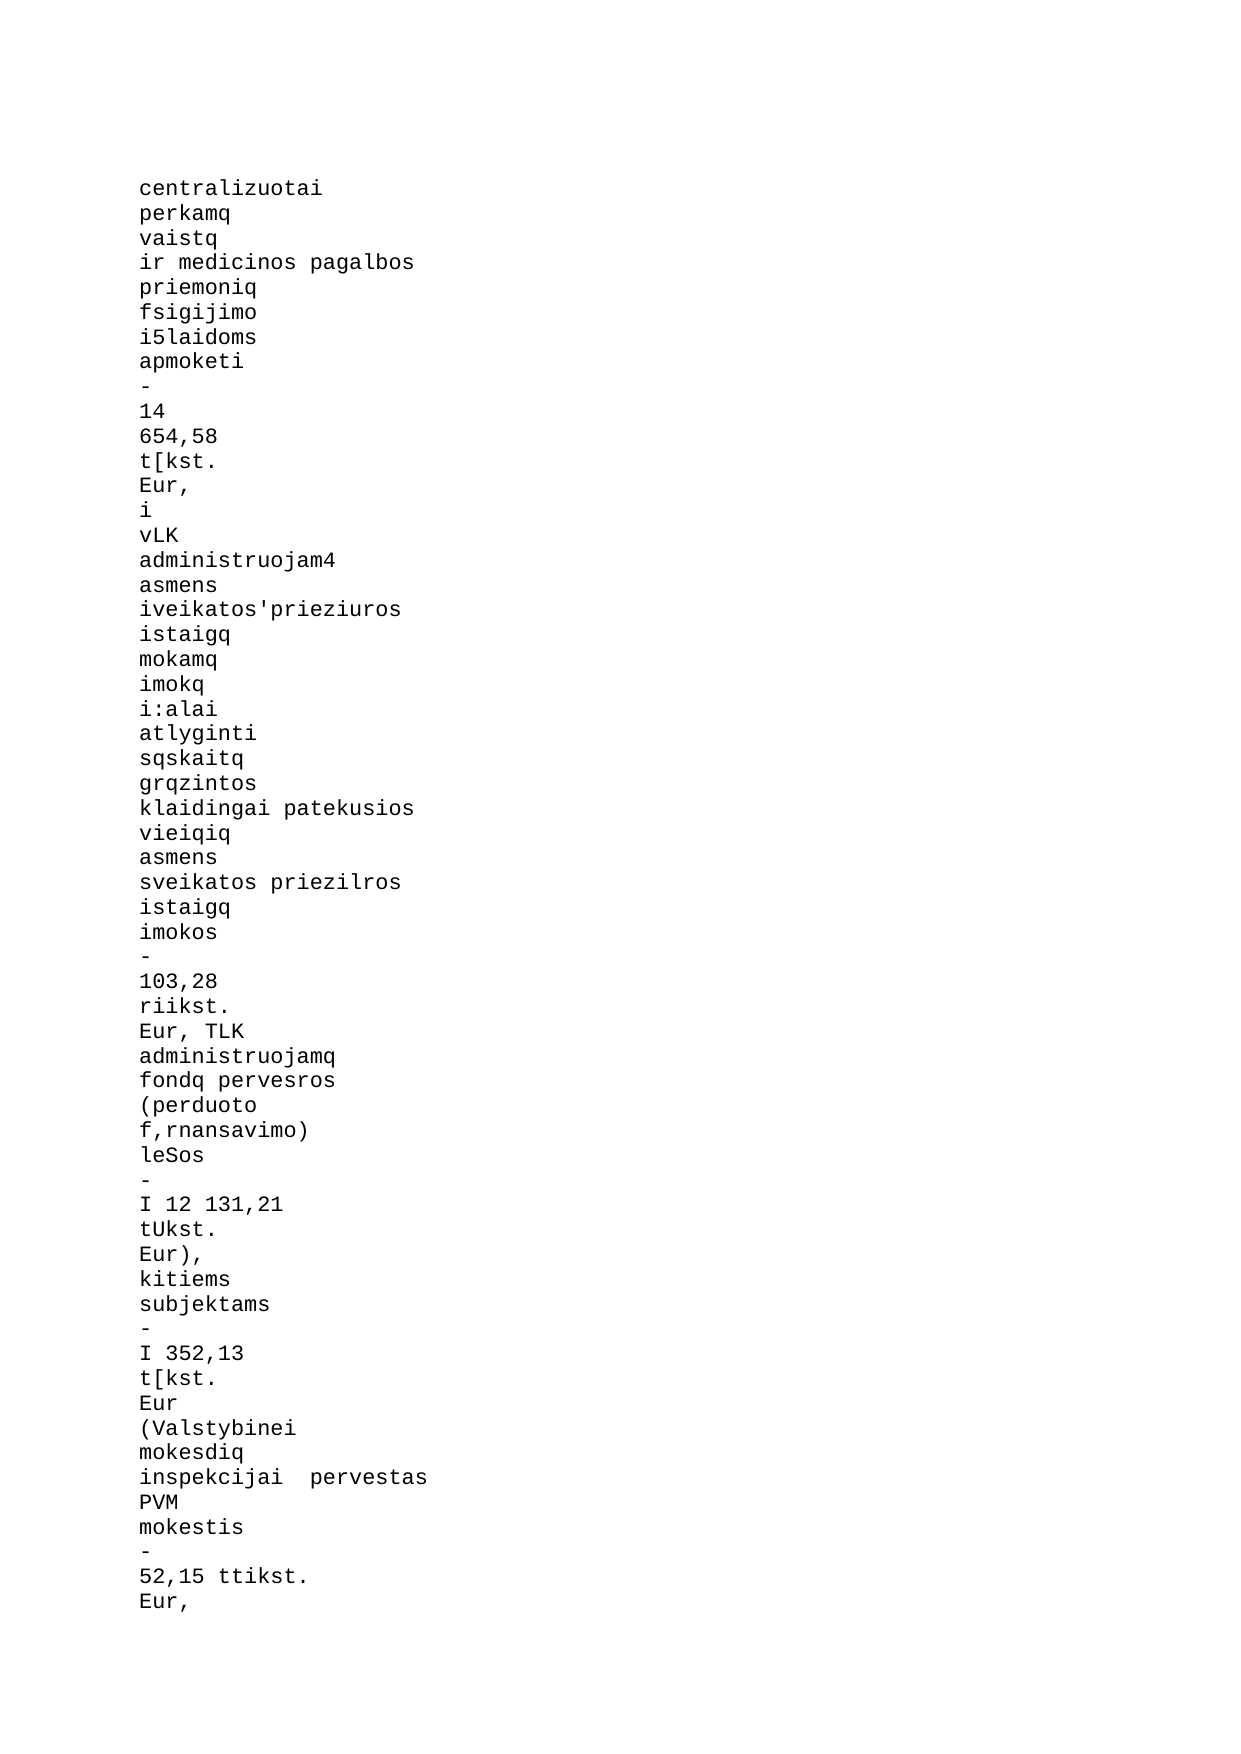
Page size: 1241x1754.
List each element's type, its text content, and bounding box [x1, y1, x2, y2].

text vaistq [139, 227, 1101, 252]
text t[kst. [139, 450, 1101, 475]
text I 352,13 [139, 1342, 1101, 1367]
text grqzintos [139, 772, 1101, 797]
text f,rnansavimo) [139, 1119, 1101, 1144]
text 14 [139, 400, 1101, 425]
text kitiems [139, 1268, 1101, 1293]
text ir medicinos pagalbos [139, 252, 1101, 276]
text 654,58 [139, 425, 1101, 450]
text Eur, [139, 475, 1101, 499]
text istaigq [139, 623, 1101, 648]
text leSos [139, 1144, 1101, 1169]
text (Valstybinei [139, 1417, 1101, 1442]
text sveikatos priezilros [139, 871, 1101, 896]
text priemoniq [139, 276, 1101, 301]
text fsigijimo [139, 301, 1101, 326]
text fondq pervesros [139, 1070, 1101, 1094]
text i:alai [139, 698, 1101, 723]
text perkamq [139, 202, 1101, 227]
text Eur [139, 1392, 1101, 1417]
text Eur), [139, 1243, 1101, 1268]
text 103,28 [139, 971, 1101, 995]
text imokq [139, 673, 1101, 698]
text vieiqiq [139, 822, 1101, 847]
text asmens [139, 847, 1101, 871]
text centralizuotai [139, 177, 1101, 202]
text - [139, 1318, 1101, 1342]
text - [139, 946, 1101, 971]
text iveikatos'prieziuros [139, 599, 1101, 623]
text i [139, 499, 1101, 524]
text apmoketi [139, 351, 1101, 376]
text sqskaitq [139, 747, 1101, 772]
text imokos [139, 921, 1101, 946]
text PVM [139, 1491, 1101, 1516]
text Eur, [139, 1590, 1101, 1615]
text mokamq [139, 648, 1101, 673]
text mokestis [139, 1516, 1101, 1541]
text inspekcijai pervestas [139, 1466, 1101, 1491]
text mokesdiq [139, 1442, 1101, 1466]
text - [139, 376, 1101, 400]
text istaigq [139, 896, 1101, 921]
text riikst. [139, 995, 1101, 1020]
text - [139, 1169, 1101, 1194]
text (perduoto [139, 1094, 1101, 1119]
text administruojamq [139, 1045, 1101, 1070]
text asmens [139, 574, 1101, 599]
text i5laidoms [139, 326, 1101, 351]
text atlyginti [139, 723, 1101, 747]
text subjektams [139, 1293, 1101, 1318]
text - [139, 1541, 1101, 1566]
text tUkst. [139, 1218, 1101, 1243]
text Eur, TLK [139, 1020, 1101, 1045]
text t[kst. [139, 1367, 1101, 1392]
text klaidingai patekusios [139, 797, 1101, 822]
text vLK [139, 524, 1101, 549]
text 52,15 ttikst. [139, 1566, 1101, 1590]
text administruojam4 [139, 549, 1101, 574]
text I 12 131,21 [139, 1194, 1101, 1218]
